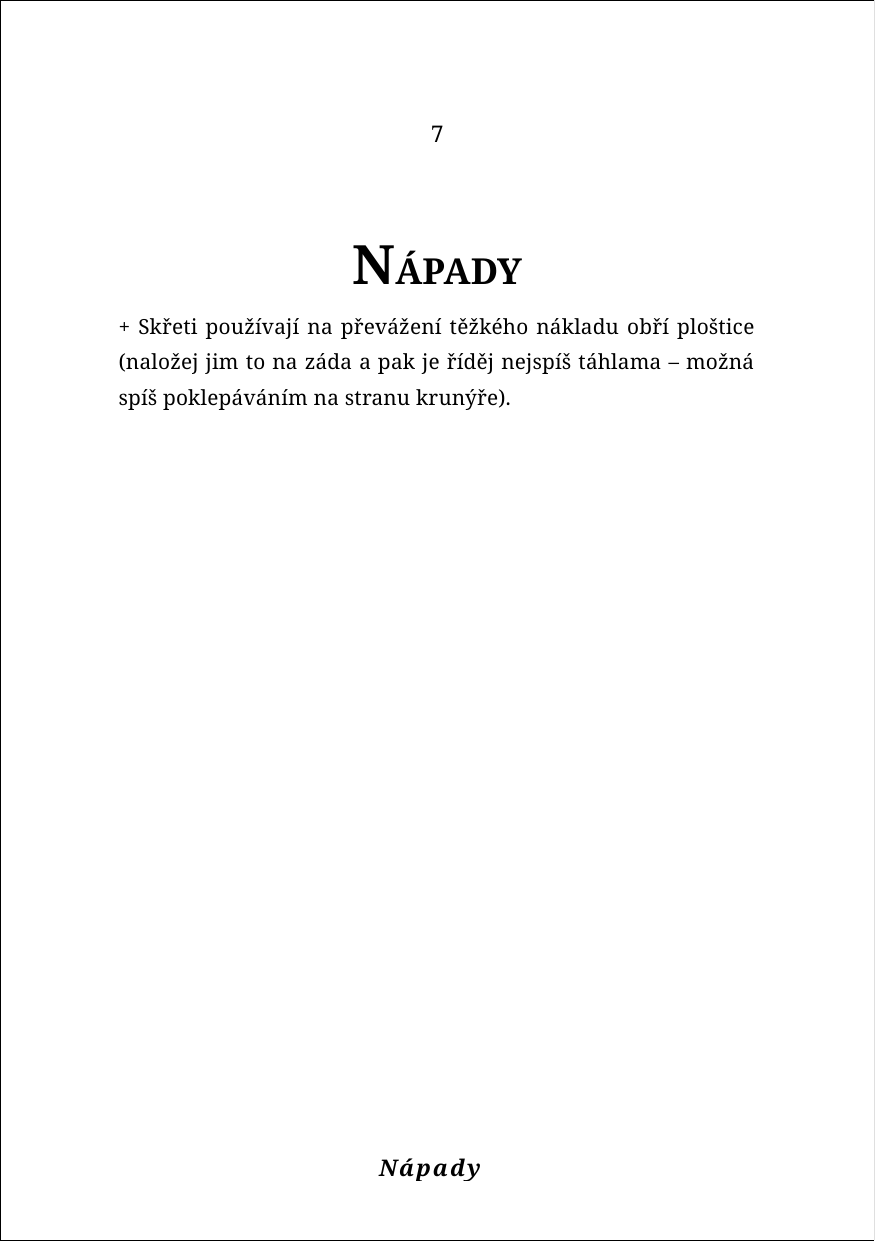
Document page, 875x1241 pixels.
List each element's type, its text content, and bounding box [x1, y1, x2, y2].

subtitle Nápady [118, 226, 756, 300]
text + Skřeti používají na převážení těžkého nákladu obří ploštice (naložej jim to na záda a pak je říděj nejspíš táhlama – možná spíš poklepáváním na stranu krunýře). [118, 312, 756, 411]
